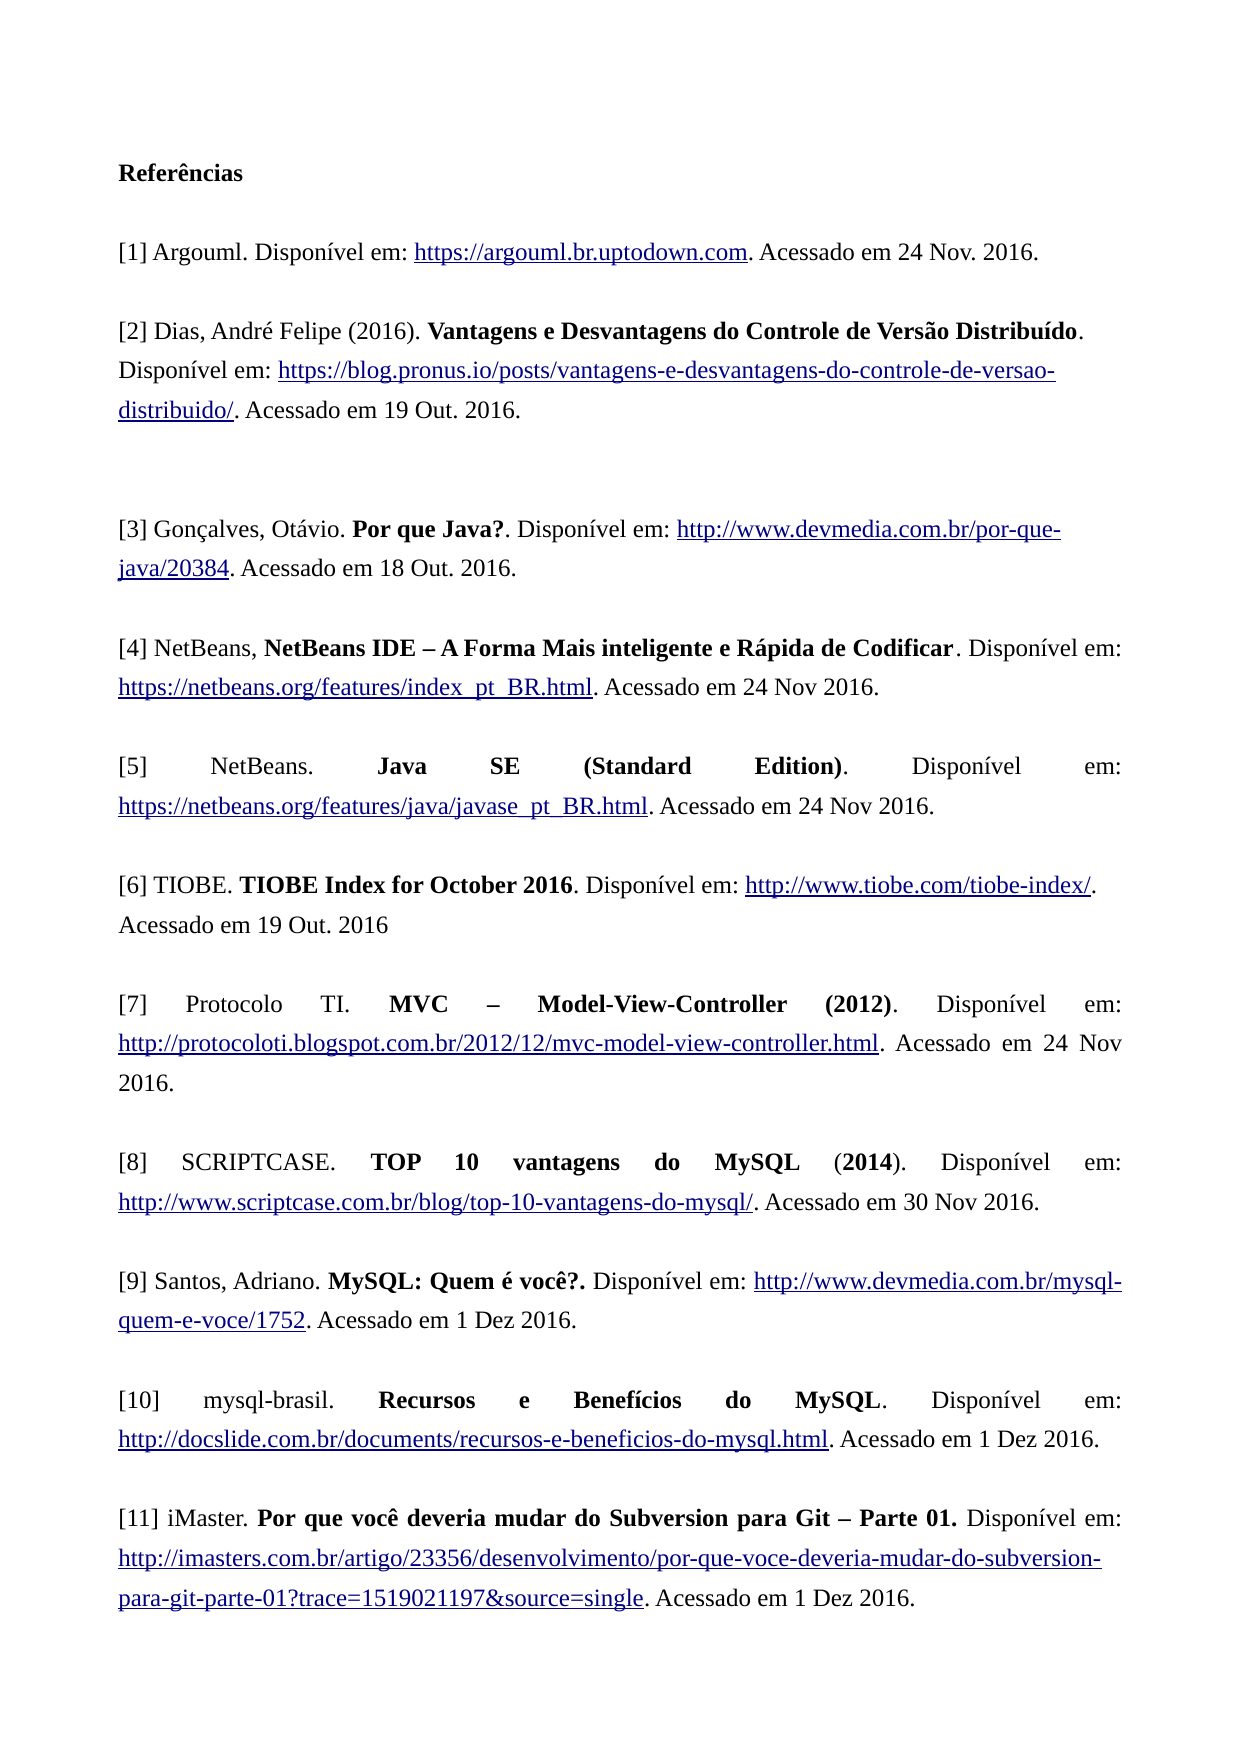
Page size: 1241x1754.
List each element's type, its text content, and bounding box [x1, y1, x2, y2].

text [7] Protocolo TI. MVC – Model-View-Controller (2012). Disponível em: http://protocoloti.blogspot.com.br/2012/12/mvc-model-view-controller.html. Acessado em 24 Nov 2016. [118, 989, 1122, 1097]
text [8] SCRIPTCASE. TOP 10 vantagens do MySQL (2014). Disponível em: http://www.scriptcase.com.br/blog/top-10-vantagens-do-mysql/. Acessado em 30 Nov 2016. [118, 1147, 1122, 1216]
text [2] Dias, André Felipe (2016). Vantagens e Desvantagens do Controle de Versão Distribuído. Disponível em: https://blog.pronus.io/posts/vantagens-e-desvantagens-do-controle-de-versao-distribuido/. Acessado em 19 Out. 2016. [118, 316, 1122, 424]
text [4] NetBeans, NetBeans IDE – A Forma Mais inteligente e Rápida de Codificar. Disponível em: https://netbeans.org/features/index_pt_BR.html. Acessado em 24 Nov 2016. [118, 633, 1122, 701]
text [1] Argouml. Disponível em: https://argouml.br.uptodown.com. Acessado em 24 Nov. 2016. [118, 237, 1122, 266]
text [9] Santos, Adriano. MySQL: Quem é você?. Disponível em: http://www.devmedia.com.br/mysql-quem-e-voce/1752. Acessado em 1 Dez 2016. [118, 1266, 1122, 1334]
text [6] TIOBE. TIOBE Index for October 2016. Disponível em: http://www.tiobe.com/tiobe-index/. Acessado em 19 Out. 2016 [118, 870, 1122, 938]
text Referências [118, 118, 1122, 226]
text [5] NetBeans. Java SE (Standard Edition). Disponível em: https://netbeans.org/features/java/javase_pt_BR.html. Acessado em 24 Nov 2016. [118, 751, 1122, 820]
text [10] mysql-brasil. Recursos e Benefícios do MySQL. Disponível em: http://docslide.com.br/documents/recursos-e-beneficios-do-mysql.html. Acessado em 1 Dez 2016. [118, 1385, 1122, 1453]
text [11] iMaster. Por que você deveria mudar do Subversion para Git – Parte 01. Disponível em: http://imasters.com.br/artigo/23356/desenvolvimento/por-que-voce-deveria-mudar-do-subversion-para-git-parte-01?trace=1519021197&source=single. Acessado em 1 Dez 2016. [118, 1503, 1122, 1611]
text [3] Gonçalves, Otávio. Por que Java?. Disponível em: http://www.devmedia.com.br/por-que-java/20384. Acessado em 18 Out. 2016. [118, 514, 1122, 582]
